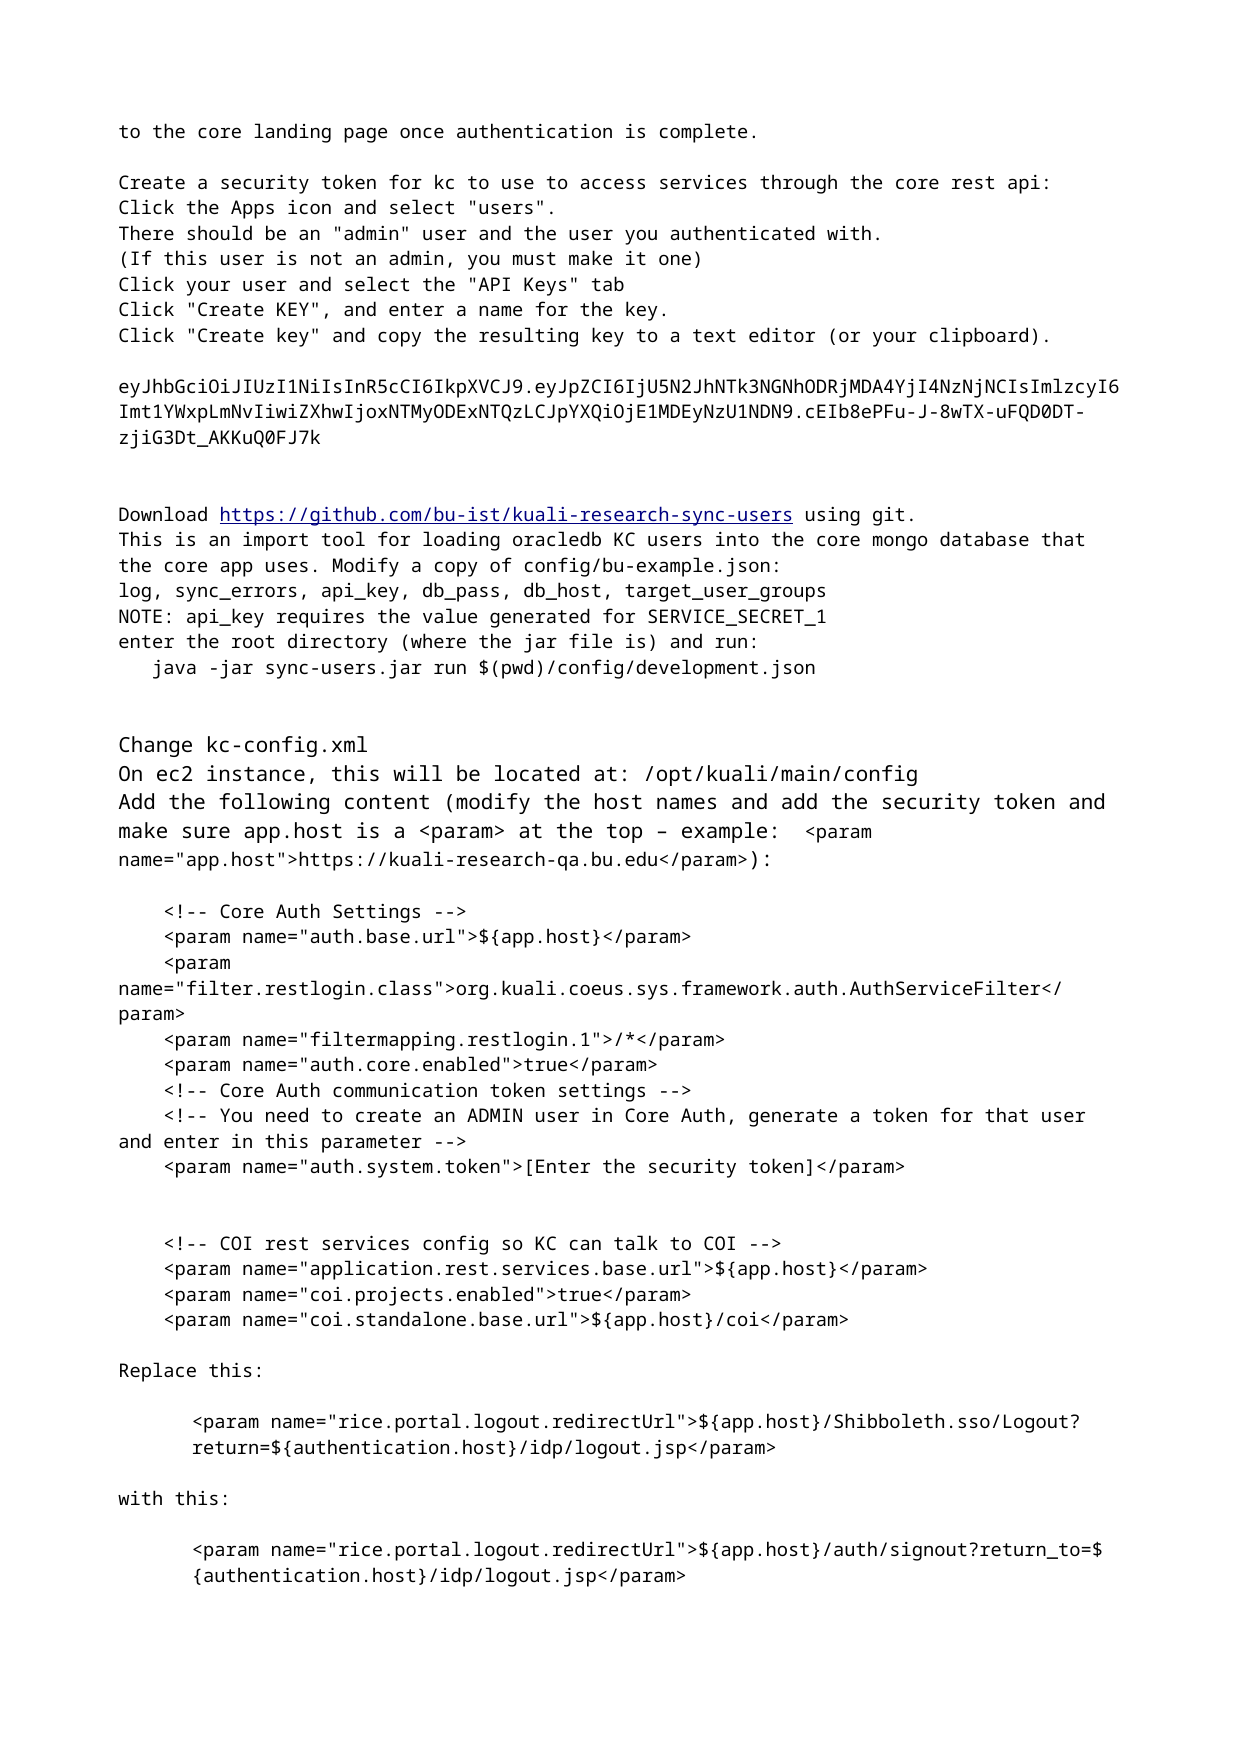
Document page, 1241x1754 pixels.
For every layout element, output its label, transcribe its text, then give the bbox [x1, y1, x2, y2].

text This is an import tool for loading oracledb KC users into the core mongo database that the core app uses. Modify a copy of config/bu-example.json: [118, 526, 1122, 577]
text <!-- COI rest services config so KC can talk to COI --> [118, 1230, 1122, 1256]
text <param name="rice.portal.logout.redirectUrl">${app.host}/auth/signout?return_to=${authentication.host}/idp/logout.jsp</param> [192, 1536, 1122, 1587]
text On ec2 instance, this will be located at: /opt/kuali/main/config [118, 759, 1122, 787]
text <param name="filtermapping.restlogin.1">/*</param> [118, 1026, 1122, 1051]
text <!-- You need to create an ADMIN user in Core Auth, generate a token for that user and enter in this parameter --> [118, 1102, 1122, 1153]
text to the core landing page once authentication is complete. [118, 118, 1122, 144]
text <param name="auth.base.url">${app.host}</param> [118, 924, 1122, 949]
text with this: [118, 1485, 1122, 1511]
text <param name="coi.standalone.base.url">${app.host}/coi</param> [118, 1307, 1122, 1332]
text eyJhbGciOiJIUzI1NiIsInR5cCI6IkpXVCJ9.eyJpZCI6IjU5N2JhNTk3NGNhODRjMDA4YjI4NzNjNCIsImlzcyI6Imt1YWxpLmNvIiwiZXhwIjoxNTMyODExNTQzLCJpYXQiOjE1MDEyNzU1NDN9.cEIb8ePFu-J-8wTX-uFQD0DT-zjiG3Dt_AKKuQ0FJ7k [118, 373, 1122, 450]
text <param name="application.rest.services.base.url">${app.host}</param> [118, 1256, 1122, 1281]
text <!-- Core Auth communication token settings --> [118, 1077, 1122, 1102]
text <param name="coi.projects.enabled">true</param> [118, 1281, 1122, 1307]
text <param name="auth.system.token">[Enter the security token]</param> [118, 1153, 1122, 1179]
text There should be an "admin" user and the user you authenticated with. [118, 220, 1122, 246]
text Click your user and select the "API Keys" tab [118, 271, 1122, 297]
text NOTE: api_key requires the value generated for SERVICE_SECRET_1 [118, 603, 1122, 628]
text Replace this: [118, 1358, 1122, 1383]
text <param name="auth.core.enabled">true</param> [118, 1051, 1122, 1077]
text <param name="rice.portal.logout.redirectUrl">${app.host}/Shibboleth.sso/Logout?return=${authentication.host}/idp/logout.jsp</param> [192, 1409, 1122, 1460]
text <!-- Core Auth Settings --> [118, 898, 1122, 924]
text log, sync_errors, api_key, db_pass, db_host, target_user_groups [118, 577, 1122, 603]
text java -jar sync-users.jar run $(pwd)/config/development.json [118, 654, 1122, 679]
text Click the Apps icon and select "users". [118, 195, 1122, 220]
text Click "Create KEY", and enter a name for the key. [118, 297, 1122, 322]
text (If this user is not an admin, you must make it one) [118, 246, 1122, 271]
text Create a security token for kc to use to access services through the core rest api: [118, 169, 1122, 195]
text <param name="filter.restlogin.class">org.kuali.coeus.sys.framework.auth.AuthServiceFilter</param> [118, 949, 1122, 1026]
text Add the following content (modify the host names and add the security token and make sure app.host is a <param> at the top – example: <param name="app.host">https://kuali-research-qa.bu.edu</param>): [118, 787, 1122, 873]
text Click "Create key" and copy the resulting key to a text editor (or your clipboard). [118, 322, 1122, 348]
text enter the root directory (where the jar file is) and run: [118, 628, 1122, 654]
text Change kc-config.xml [118, 731, 1122, 759]
text Download https://github.com/bu-ist/kuali-research-sync-users using git. [118, 501, 1122, 526]
